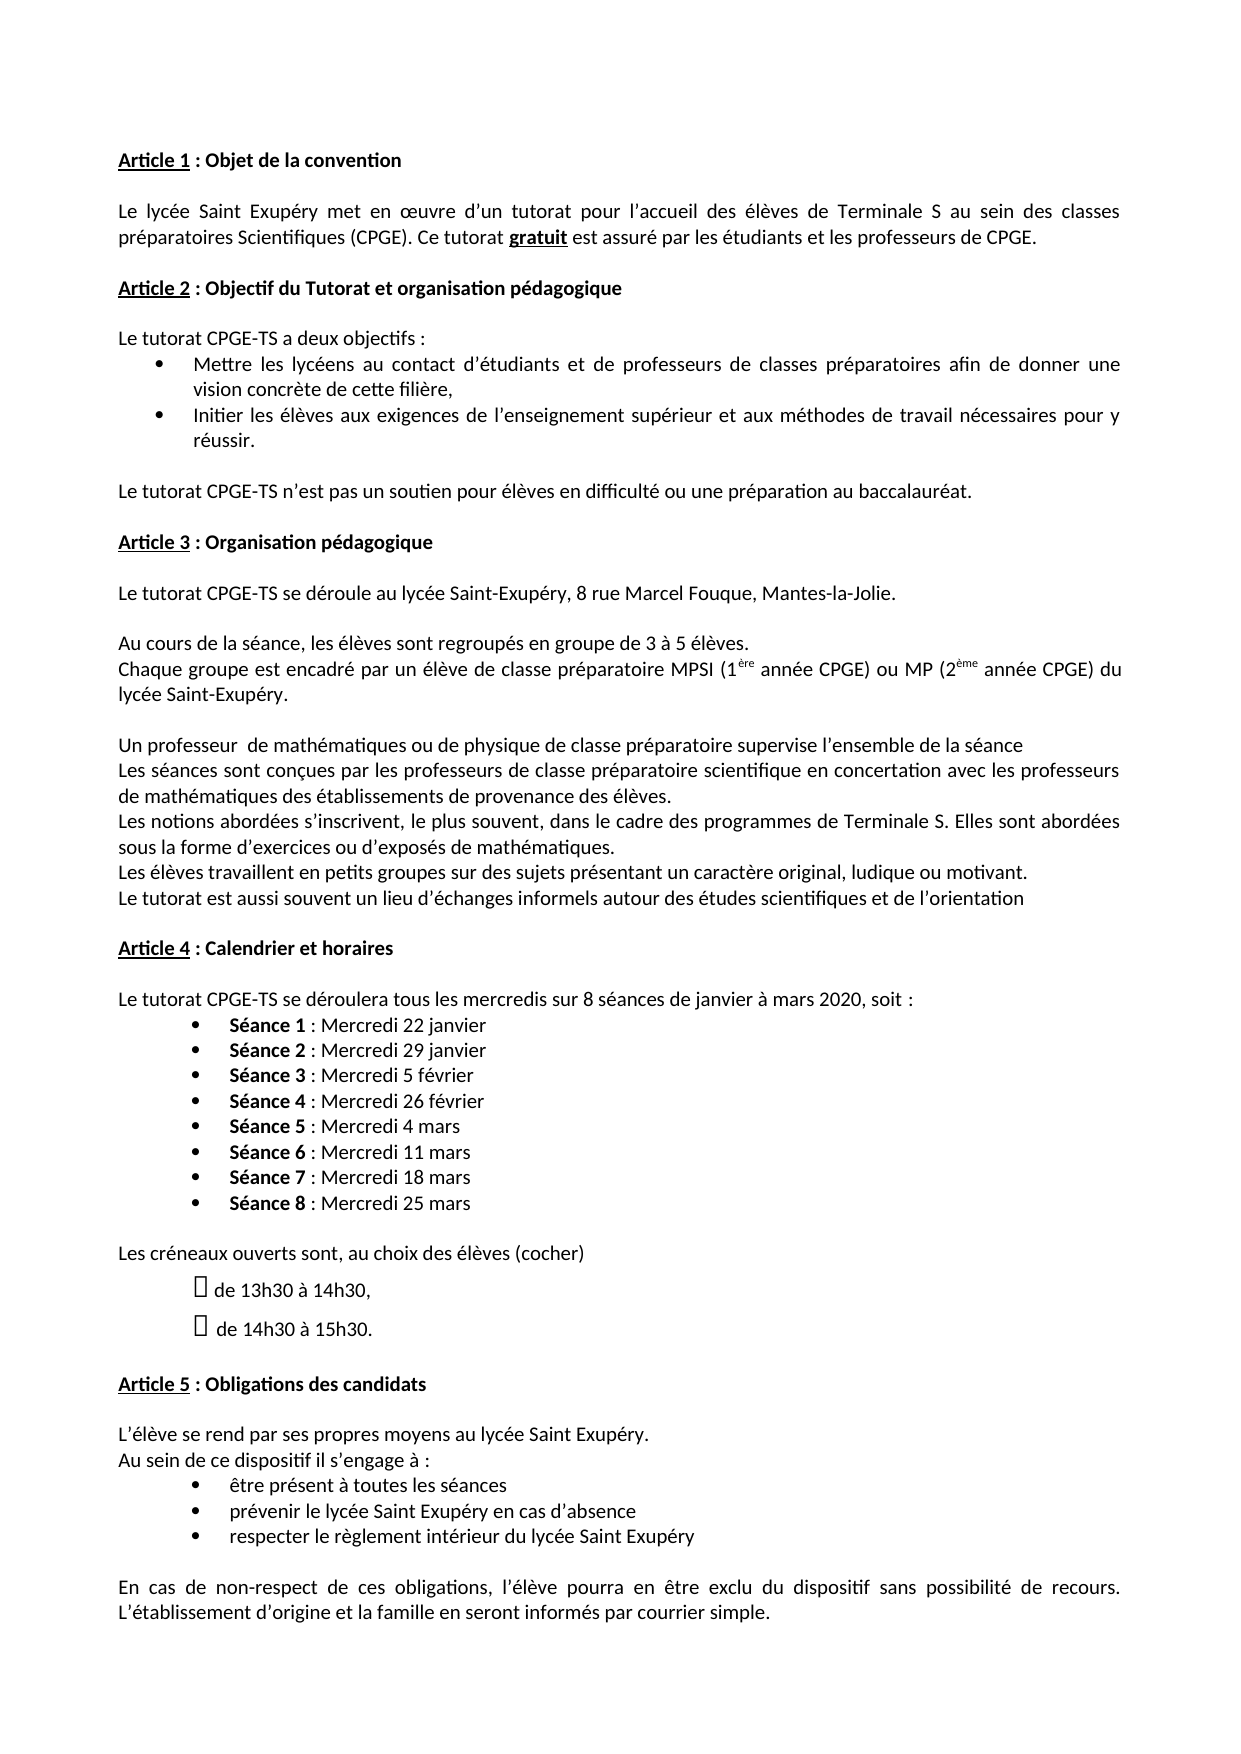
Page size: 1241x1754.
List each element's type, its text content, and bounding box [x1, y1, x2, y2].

text Les créneaux ouverts sont, au choix des élèves (cocher) [118, 1241, 1122, 1266]
text Le lycée Saint Exupéry met en œuvre d’un tutorat pour l’accueil des élèves de Terminale S au sein des classes préparatoires Scientifiques (CPGE). Ce tutorat gratuit est assuré par les étudiants et les professeurs de CPGE. [118, 198, 1122, 249]
list Séance 1 : Mercredi 22 janvier [192, 1012, 1122, 1037]
text Chaque groupe est encadré par un élève de classe préparatoire MPSI (1ère année CPGE) ou MP (2ème année CPGE) du lycée Saint-Exupéry. [118, 656, 1122, 707]
text  de 14h30 à 15h30. [192, 1306, 1122, 1345]
list être présent à toutes les séances [192, 1472, 1122, 1498]
text Les élèves travaillent en petits groupes sur des sujets présentant un caractère original, ludique ou motivant. [118, 859, 1122, 885]
text Le tutorat est aussi souvent un lieu d’échanges informels autour des études scientifiques et de l’orientation [118, 885, 1122, 910]
text Un professeur de mathématiques ou de physique de classe préparatoire supervise l’ensemble de la séance [118, 732, 1122, 758]
list Séance 6 : Mercredi 11 mars [192, 1139, 1122, 1164]
list prévenir le lycée Saint Exupéry en cas d’absence [192, 1498, 1122, 1523]
subtitle Article 5 : Obligations des candidats [118, 1371, 1122, 1396]
text Le tutorat CPGE-TS se déroule au lycée Saint-Exupéry, 8 rue Marcel Fouque, Mantes-la-Jolie. [118, 580, 1122, 605]
text  de 13h30 à 14h30, [192, 1266, 1122, 1306]
list Initier les élèves aux exigences de l’enseignement supérieur et aux méthodes de travail nécessaires pour y réussir. [156, 402, 1122, 453]
list respecter le règlement intérieur du lycée Saint Exupéry [192, 1523, 1122, 1549]
text En cas de non-respect de ces obligations, l’élève pourra en être exclu du dispositif sans possibilité de recours. L’établissement d’origine et la famille en seront informés par courrier simple. [118, 1574, 1122, 1625]
list Séance 5 : Mercredi 4 mars [192, 1113, 1122, 1139]
list Séance 7 : Mercredi 18 mars [192, 1164, 1122, 1190]
text Le tutorat CPGE-TS n’est pas un soutien pour élèves en difficulté ou une préparation au baccalauréat. [118, 478, 1122, 503]
text Article 2 : Objectif du Tutorat et organisation pédagogique [118, 275, 1122, 300]
list Séance 3 : Mercredi 5 février [192, 1063, 1122, 1088]
text Le tutorat CPGE-TS a deux objectifs : [118, 326, 1122, 351]
list Séance 2 : Mercredi 29 janvier [192, 1037, 1122, 1063]
text Article 3 : Organisation pédagogique [118, 529, 1122, 554]
text Les notions abordées s’inscrivent, le plus souvent, dans le cadre des programmes de Terminale S. Elles sont abordées sous la forme d’exercices ou d’exposés de mathématiques. [118, 808, 1122, 859]
subtitle Article 1 : Objet de la convention [118, 148, 1122, 173]
text Les séances sont conçues par les professeurs de classe préparatoire scientifique en concertation avec les professeurs de mathématiques des établissements de provenance des élèves. [118, 758, 1122, 808]
text Article 4 : Calendrier et horaires [118, 936, 1122, 961]
text L’élève se rend par ses propres moyens au lycée Saint Exupéry. [118, 1422, 1122, 1447]
list Séance 8 : Mercredi 25 mars [192, 1190, 1122, 1215]
list Mettre les lycéens au contact d’étudiants et de professeurs de classes préparatoires afin de donner une vision concrète de cette filière, [156, 351, 1122, 402]
text Le tutorat CPGE-TS se déroulera tous les mercredis sur 8 séances de janvier à mars 2020, soit : [118, 986, 1122, 1012]
list Séance 4 : Mercredi 26 février [192, 1088, 1122, 1113]
text Au cours de la séance, les élèves sont regroupés en groupe de 3 à 5 élèves. [118, 631, 1122, 656]
text Au sein de ce dispositif il s’engage à : [118, 1447, 1122, 1472]
